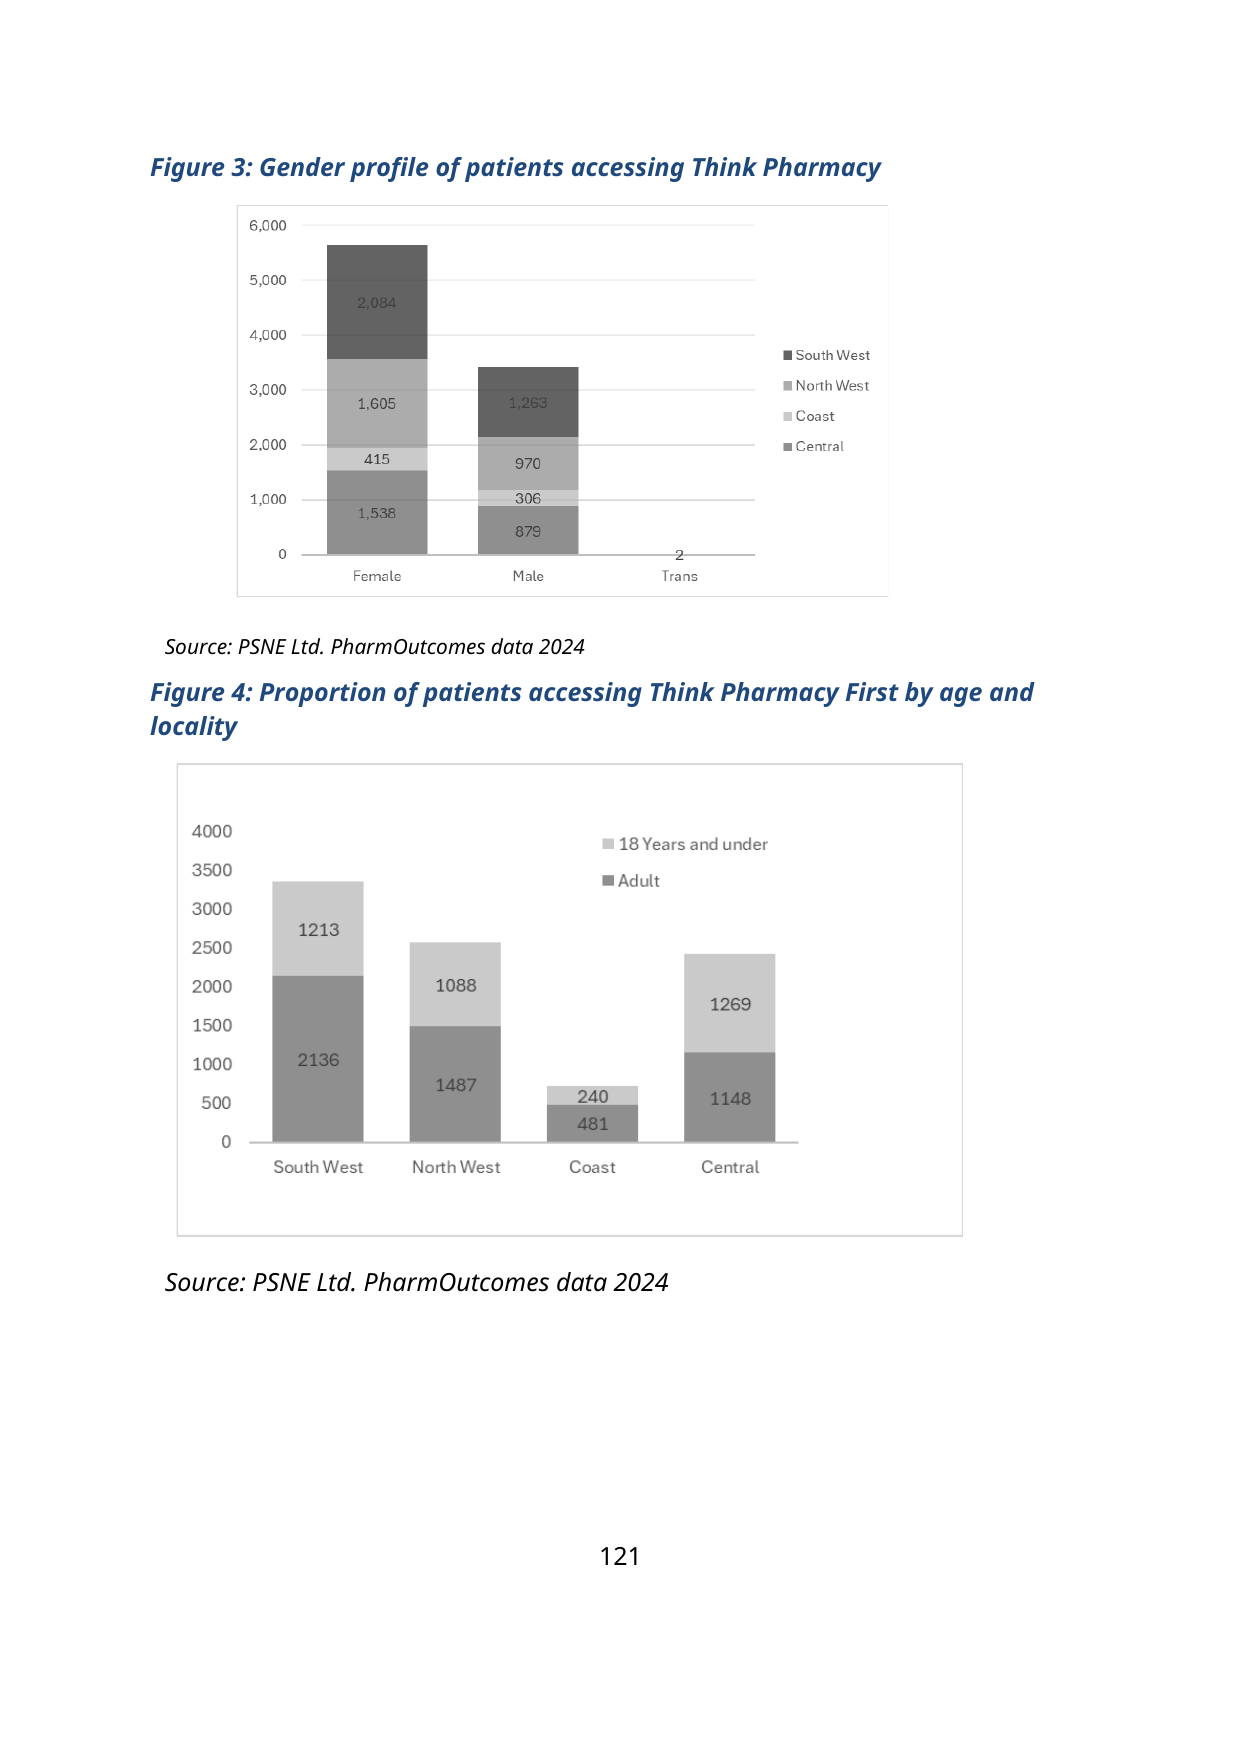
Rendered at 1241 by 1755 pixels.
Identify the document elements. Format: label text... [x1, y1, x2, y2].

text Source: PSNE Ltd. PharmOutcomes data 2024 [164, 1265, 1091, 1299]
text Figure 3: Gender profile of patients accessing Think Pharmacy [150, 150, 1091, 184]
text Source: PSNE Ltd. PharmOutcomes data 2024 [164, 632, 1091, 660]
text Figure 4: Proportion of patients accessing Think Pharmacy First by age and locality [150, 674, 1091, 743]
